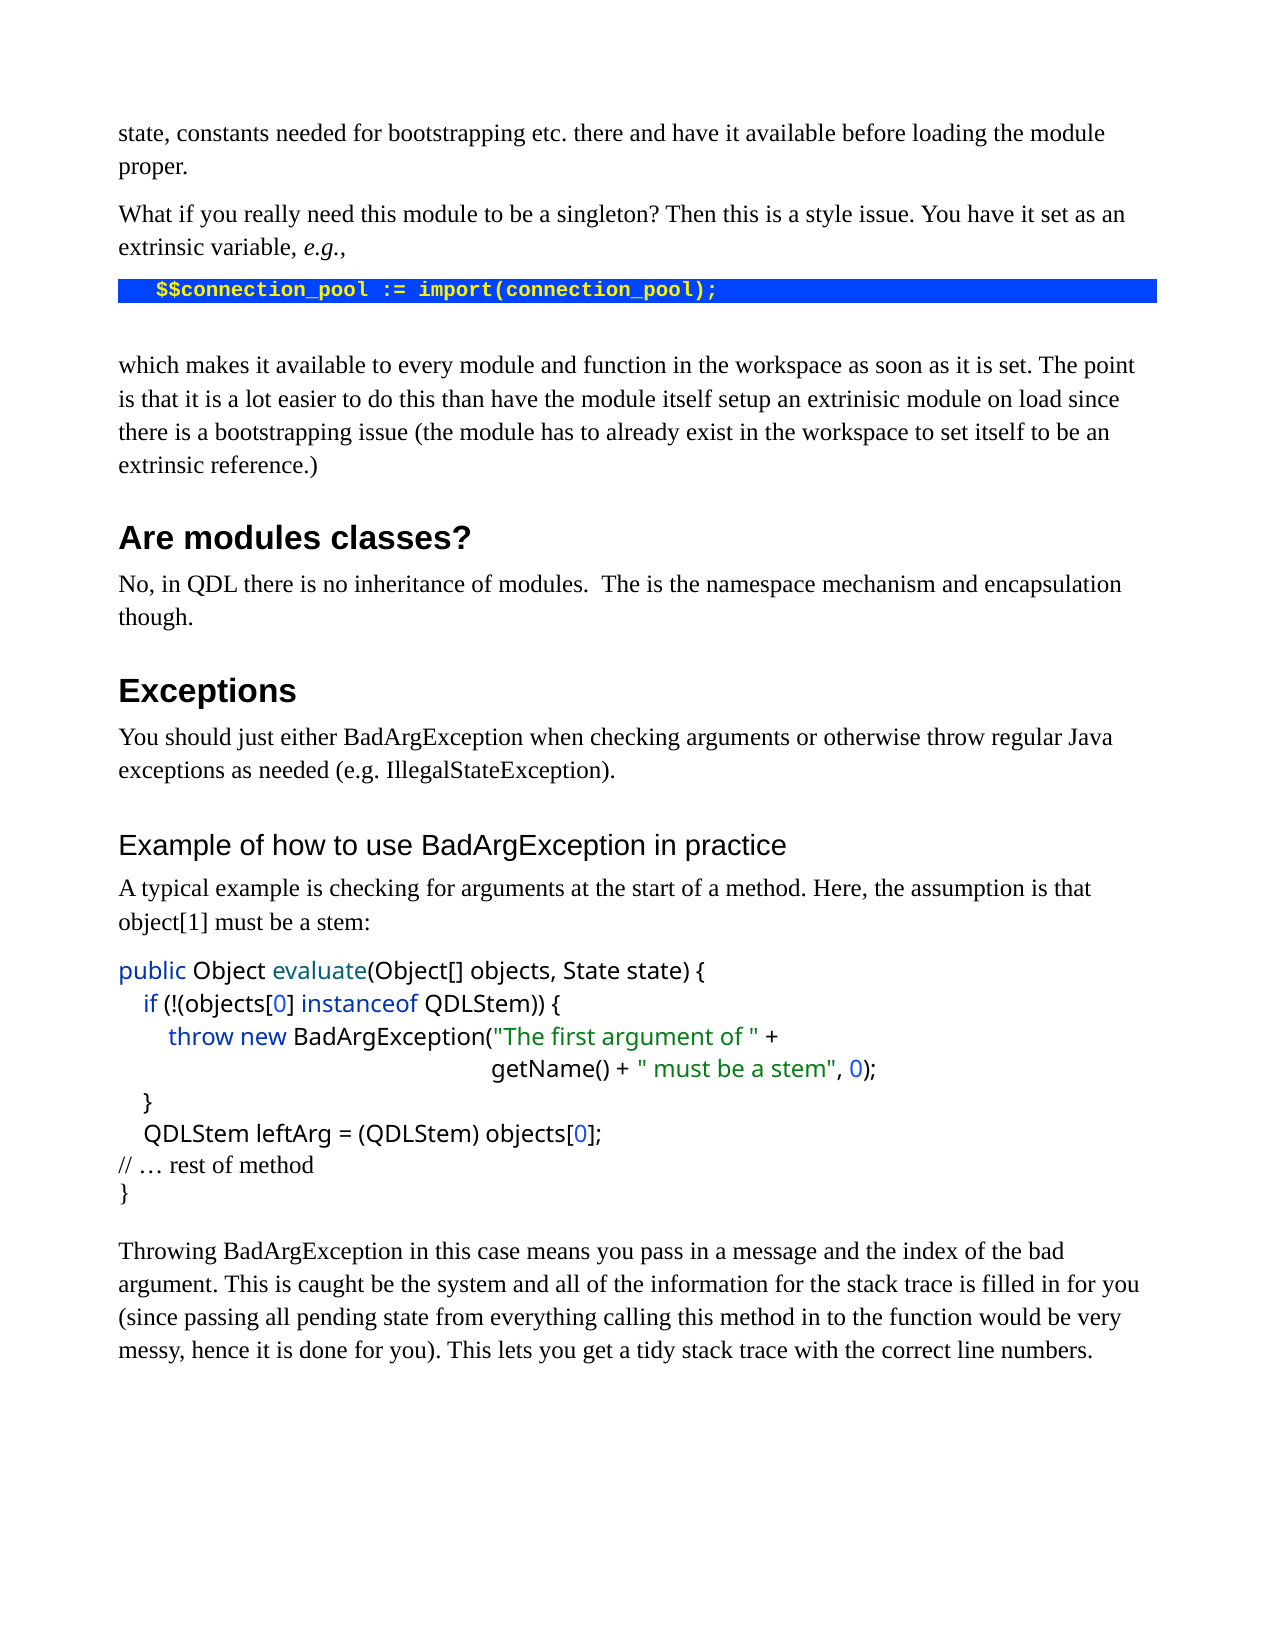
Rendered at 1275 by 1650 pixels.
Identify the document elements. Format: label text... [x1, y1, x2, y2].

text // … rest of method [118, 1150, 1157, 1178]
text You should just either BadArgException when checking arguments or otherwise throw regular Java exceptions as needed (e.g. IllegalStateException). [118, 722, 1157, 784]
text state, constants needed for bootstrapping etc. there and have it available before loading the module proper. [118, 118, 1157, 180]
subtitle Exceptions [118, 671, 1157, 709]
text } [118, 1178, 1157, 1207]
text which makes it available to every module and function in the workspace as soon as it is set. The point is that it is a lot easier to do this than have the module itself setup an extrinisic module on load since there is a bootstrapping issue (the module has to already exist in the workspace to set itself to be an extrinsic reference.) [118, 351, 1157, 478]
text getName() + " must be a stem", 0); } QDLStem leftArg = (QDLStem) objects[0]; [118, 1052, 1157, 1150]
text $$connection_pool := import(connection_pool); [118, 279, 1157, 303]
text What if you really need this module to be a singleton? Then this is a style issue. You have it set as an extrinsic variable, e.g., [118, 199, 1157, 261]
text No, in QDL there is no inheritance of modules. The is the namespace mechanism and encapsulation though. [118, 569, 1157, 631]
text A typical example is checking for arguments at the start of a method. Here, the assumption is that object[1] must be a stem: [118, 873, 1157, 935]
text public Object evaluate(Object[] objects, State state) { if (!(objects[0] instanceof QDLStem)) { throw new BadArgException("The first argument of " + [118, 954, 1157, 1052]
subtitle Are modules classes? [118, 518, 1157, 557]
text Throwing BadArgException in this case means you pass in a message and the index of the bad argument. This is caught be the system and all of the information for the stack trace is filled in for you (since passing all pending state from everything calling this method in to the function would be very messy, hence it is done for you). This lets you get a tidy stack trace with the correct line numbers. [118, 1236, 1157, 1364]
subtitle Example of how to use BadArgException in practice [118, 827, 1157, 861]
